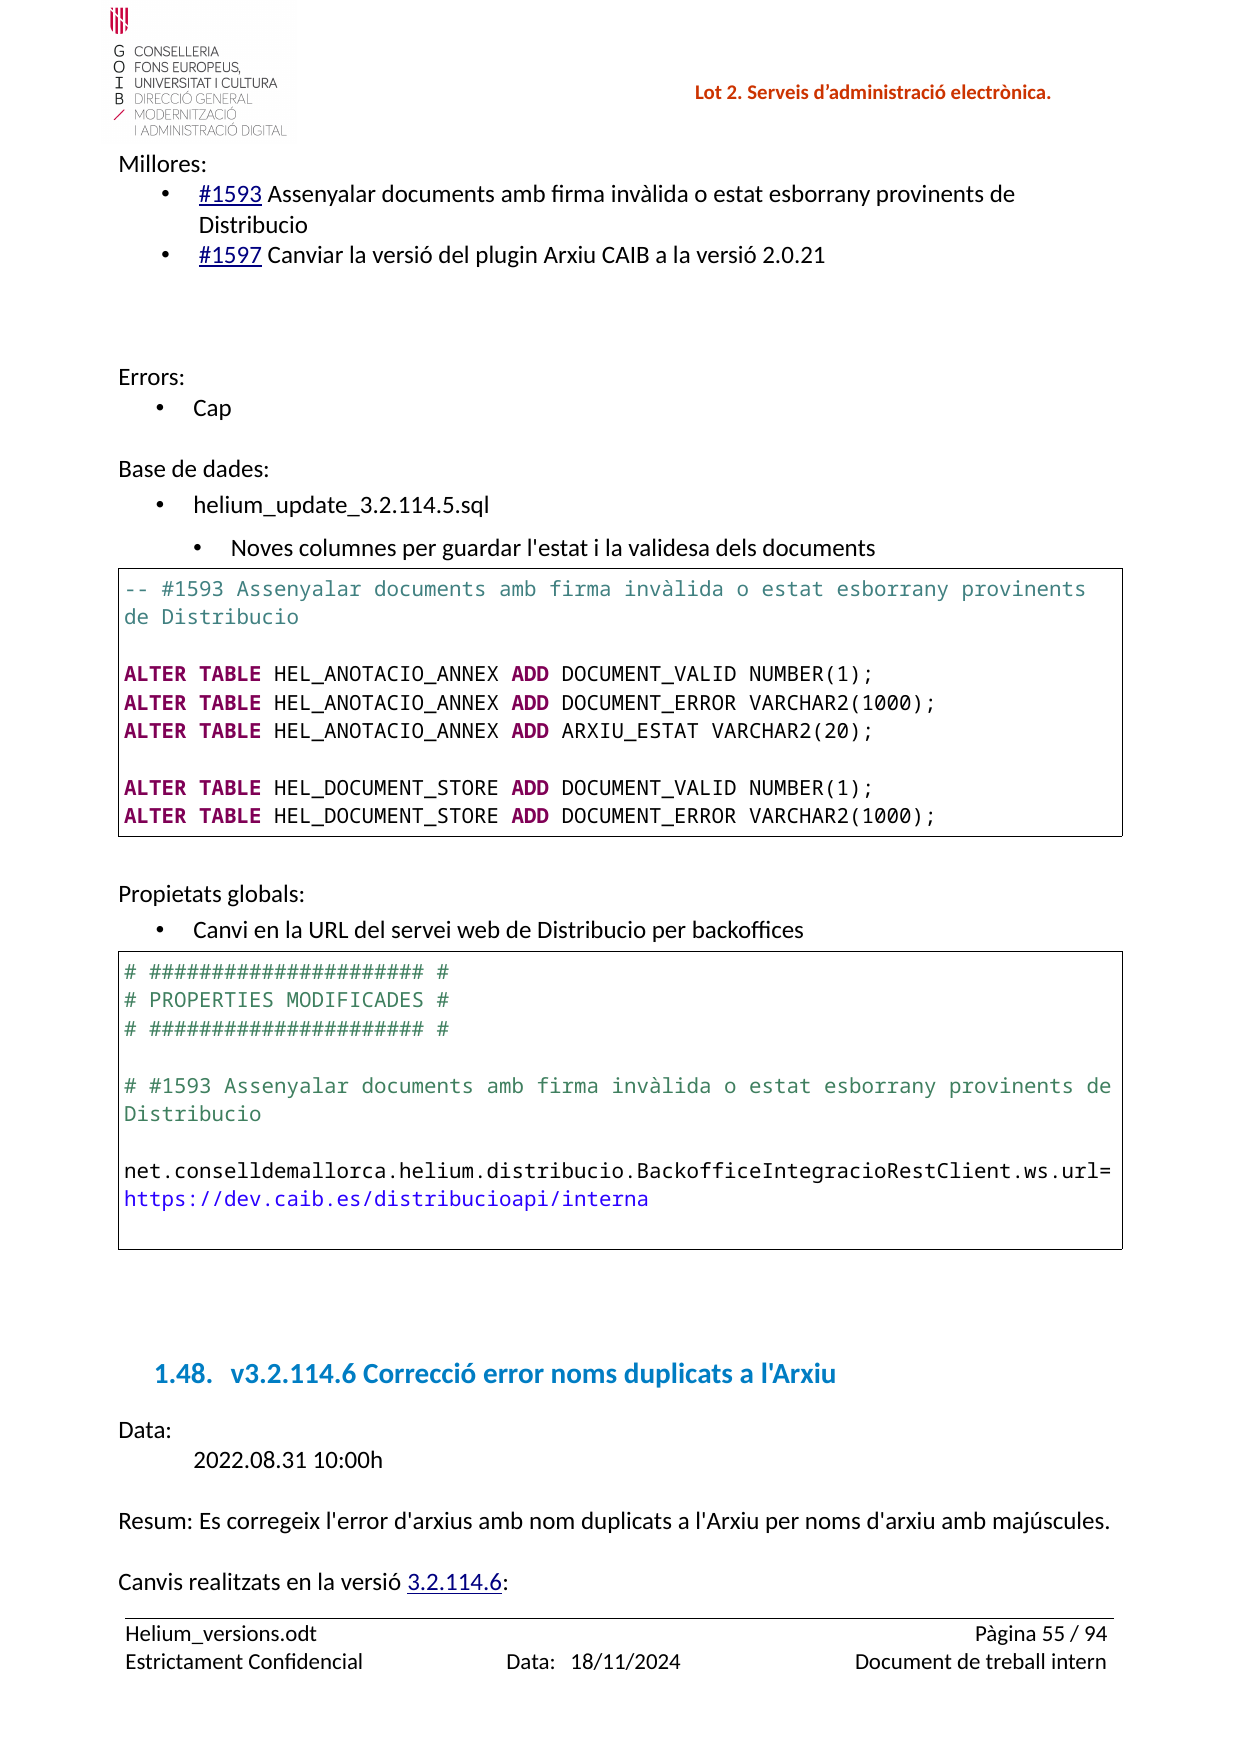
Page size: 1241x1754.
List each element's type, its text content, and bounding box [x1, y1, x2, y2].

table_header -- #1593 Assenyalar documents amb firma invàlida o estat esborrany provinents de Distribucio ALTER TABLE HEL_ANOTACIO_ANNEX ADD DOCUMENT_VALID NUMBER(1); ALTER TABLE HEL_ANOTACIO_ANNEX ADD DOCUMENT_ERROR VARCHAR2(1000); ALTER TABLE HEL_ANOTACIO_ANNEX ADD ARXIU_ESTAT VARCHAR2(20); ALTER TABLE HEL_DOCUMENT_STORE ADD DOCUMENT_VALID NUMBER(1); ALTER TABLE HEL_DOCUMENT_STORE ADD DOCUMENT_ERROR VARCHAR2(1000); [119, 569, 1122, 836]
text Millores: [118, 148, 1122, 178]
list helium_update_3.2.114.5.sql [156, 489, 1122, 520]
text Errors: [118, 361, 1122, 392]
list Canvi en la URL del servei web de Distribucio per backoffices [156, 915, 1122, 945]
text Resum: Es corregeix l'error d'arxius amb nom duplicats a l'Arxiu per noms d'arxiu amb majúscules. [118, 1506, 1122, 1536]
text Base de dades: [118, 453, 1122, 483]
text Propietats globals: [118, 878, 1122, 909]
picture [100, 0, 297, 144]
list #1593 Assenyalar documents amb firma invàlida o estat esborrany provinents de Distribucio [161, 178, 1122, 239]
text Data: [118, 1414, 1122, 1444]
text 2022.08.31 10:00h [118, 1444, 1122, 1475]
list Cap [156, 392, 1122, 422]
text Canvis realitzats en la versió 3.2.114.6: [118, 1567, 1122, 1597]
table_header # ###################### # # PROPERTIES MODIFICADES # # ###################### # # #1593 Assenyalar documents amb firma invàlida o estat esborrany provinents de Distribucio net.conselldemallorca.helium.distribucio.BackofficeIntegracioRestClient.ws.url=https://dev.caib.es/distribucioapi/interna [119, 952, 1122, 1249]
subtitle v3.2.114.6 Correcció error noms duplicats a l'Arxiu [153, 1355, 1122, 1390]
list Noves columnes per guardar l'estat i la validesa dels documents [193, 532, 1122, 562]
list #1597 Canviar la versió del plugin Arxiu CAIB a la versió 2.0.21 [161, 239, 1122, 270]
